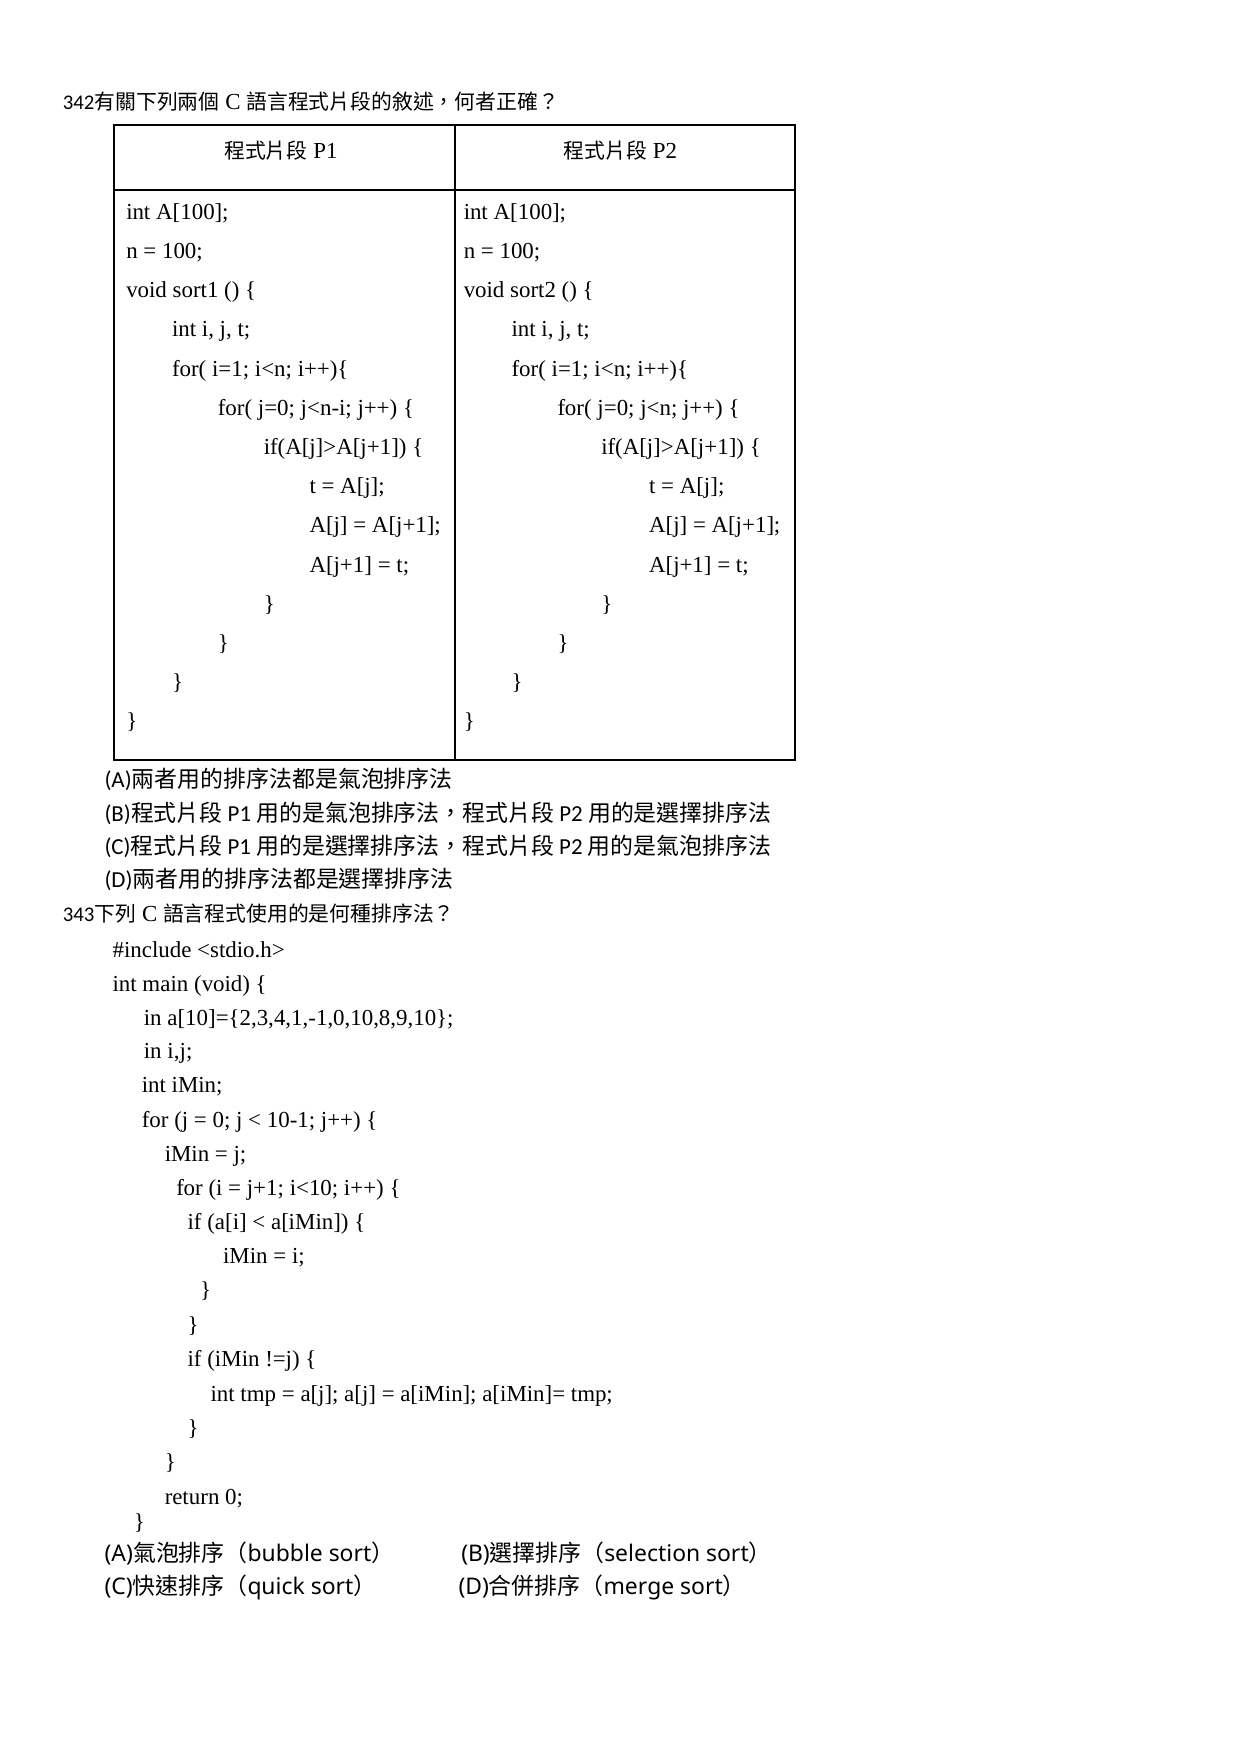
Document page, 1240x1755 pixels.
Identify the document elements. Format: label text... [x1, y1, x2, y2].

table_cell [456, 616, 461, 655]
table_cell } [461, 655, 794, 694]
text iMin = i; [223, 1243, 1174, 1268]
table_cell int i, j, t; [461, 303, 794, 342]
table_cell } [115, 655, 454, 694]
table_cell A[j+1] = t; [115, 538, 454, 577]
text #include <stdio.h> int main (void) { [112, 937, 285, 996]
text } [187, 1312, 1174, 1337]
table_cell void sort2 () { [461, 263, 794, 302]
table_cell } [115, 577, 454, 616]
table_header 程式片段 P2 [461, 126, 794, 164]
table_cell [456, 695, 461, 734]
text } [200, 1277, 1174, 1303]
table_cell [456, 263, 461, 302]
text if (iMin !=j) { [187, 1346, 1174, 1372]
text return 0; [164, 1484, 1174, 1509]
table_cell [461, 734, 794, 759]
list 下列 C 語言程式使用的是何種排序法？ [63, 894, 1195, 928]
table_cell int A[100]; [461, 191, 794, 224]
table_cell if(A[j]>A[j+1]) { [461, 420, 794, 459]
table_cell n = 100; [115, 224, 454, 263]
table_cell for( i=1; i<n; i++){ [115, 342, 454, 381]
table_cell [456, 191, 461, 224]
table_cell [456, 538, 461, 577]
table_cell [456, 164, 461, 189]
text for (i = j+1; i<10; i++) { if (a[i] < a[iMin]) { [176, 1175, 402, 1234]
text (A)兩者用的排序法都是氣泡排序法 (B)程式片段 P1 用的是氣泡排序法，程式片段 P2 用的是選擇排序法 (C)程式片段 P1 用的是選擇排序法，程式片段 P2 用的是氣泡排序法 (D)兩者用的排序法都是選擇排序法 [104, 761, 1174, 894]
table_cell } [115, 695, 454, 734]
table_cell int A[100]; [115, 191, 454, 224]
text int iMin; [142, 1072, 1174, 1098]
table_cell [456, 224, 461, 263]
table_cell } [461, 616, 794, 655]
table_cell [456, 734, 461, 759]
table_cell A[j+1] = t; [461, 538, 794, 577]
text } [187, 1415, 1174, 1440]
table_cell for( j=0; j<n-i; j++) { [115, 381, 454, 420]
table_header [456, 126, 461, 164]
table_cell n = 100; [461, 224, 794, 263]
table_cell if(A[j]>A[j+1]) { [115, 420, 454, 459]
table_cell [456, 499, 461, 538]
table_cell [115, 734, 454, 759]
table_cell [456, 655, 461, 694]
table_cell [456, 342, 461, 381]
table_cell A[j] = A[j+1]; [115, 499, 454, 538]
table_cell t = A[j]; [115, 459, 454, 498]
table_cell [456, 459, 461, 498]
text } [164, 1449, 1174, 1475]
text (A)氣泡排序（bubble sort） (B)選擇排序（selection sort） (C)快速排序（quick sort） (D)合併排序（merge sort） [104, 1534, 1174, 1601]
table_cell int i, j, t; [115, 303, 454, 342]
table_cell } [461, 695, 794, 734]
table_cell [456, 420, 461, 459]
table_header 程式片段 P1 [115, 126, 454, 164]
list 有關下列兩個 C 語言程式片段的敘述，何者正確？ [63, 82, 1195, 116]
table_cell t = A[j]; [461, 459, 794, 498]
table_cell [461, 164, 794, 189]
table_cell for( i=1; i<n; i++){ [461, 342, 794, 381]
text } [133, 1509, 1174, 1534]
text in a[10]={2,3,4,1,-1,0,10,8,9,10}; in i,j; [144, 1004, 454, 1064]
table_cell } [461, 577, 794, 616]
table_cell for( j=0; j<n; j++) { [461, 381, 794, 420]
table_cell } [115, 616, 454, 655]
table_cell A[j] = A[j+1]; [461, 499, 794, 538]
text for (j = 0; j < 10-1; j++) { iMin = j; [142, 1107, 379, 1166]
text int tmp = a[j]; a[j] = a[iMin]; a[iMin]= tmp; [210, 1381, 1174, 1406]
table_cell [115, 164, 454, 189]
table_cell [456, 381, 461, 420]
table_cell void sort1 () { [115, 263, 454, 302]
table_cell [456, 577, 461, 616]
table_cell [456, 303, 461, 342]
